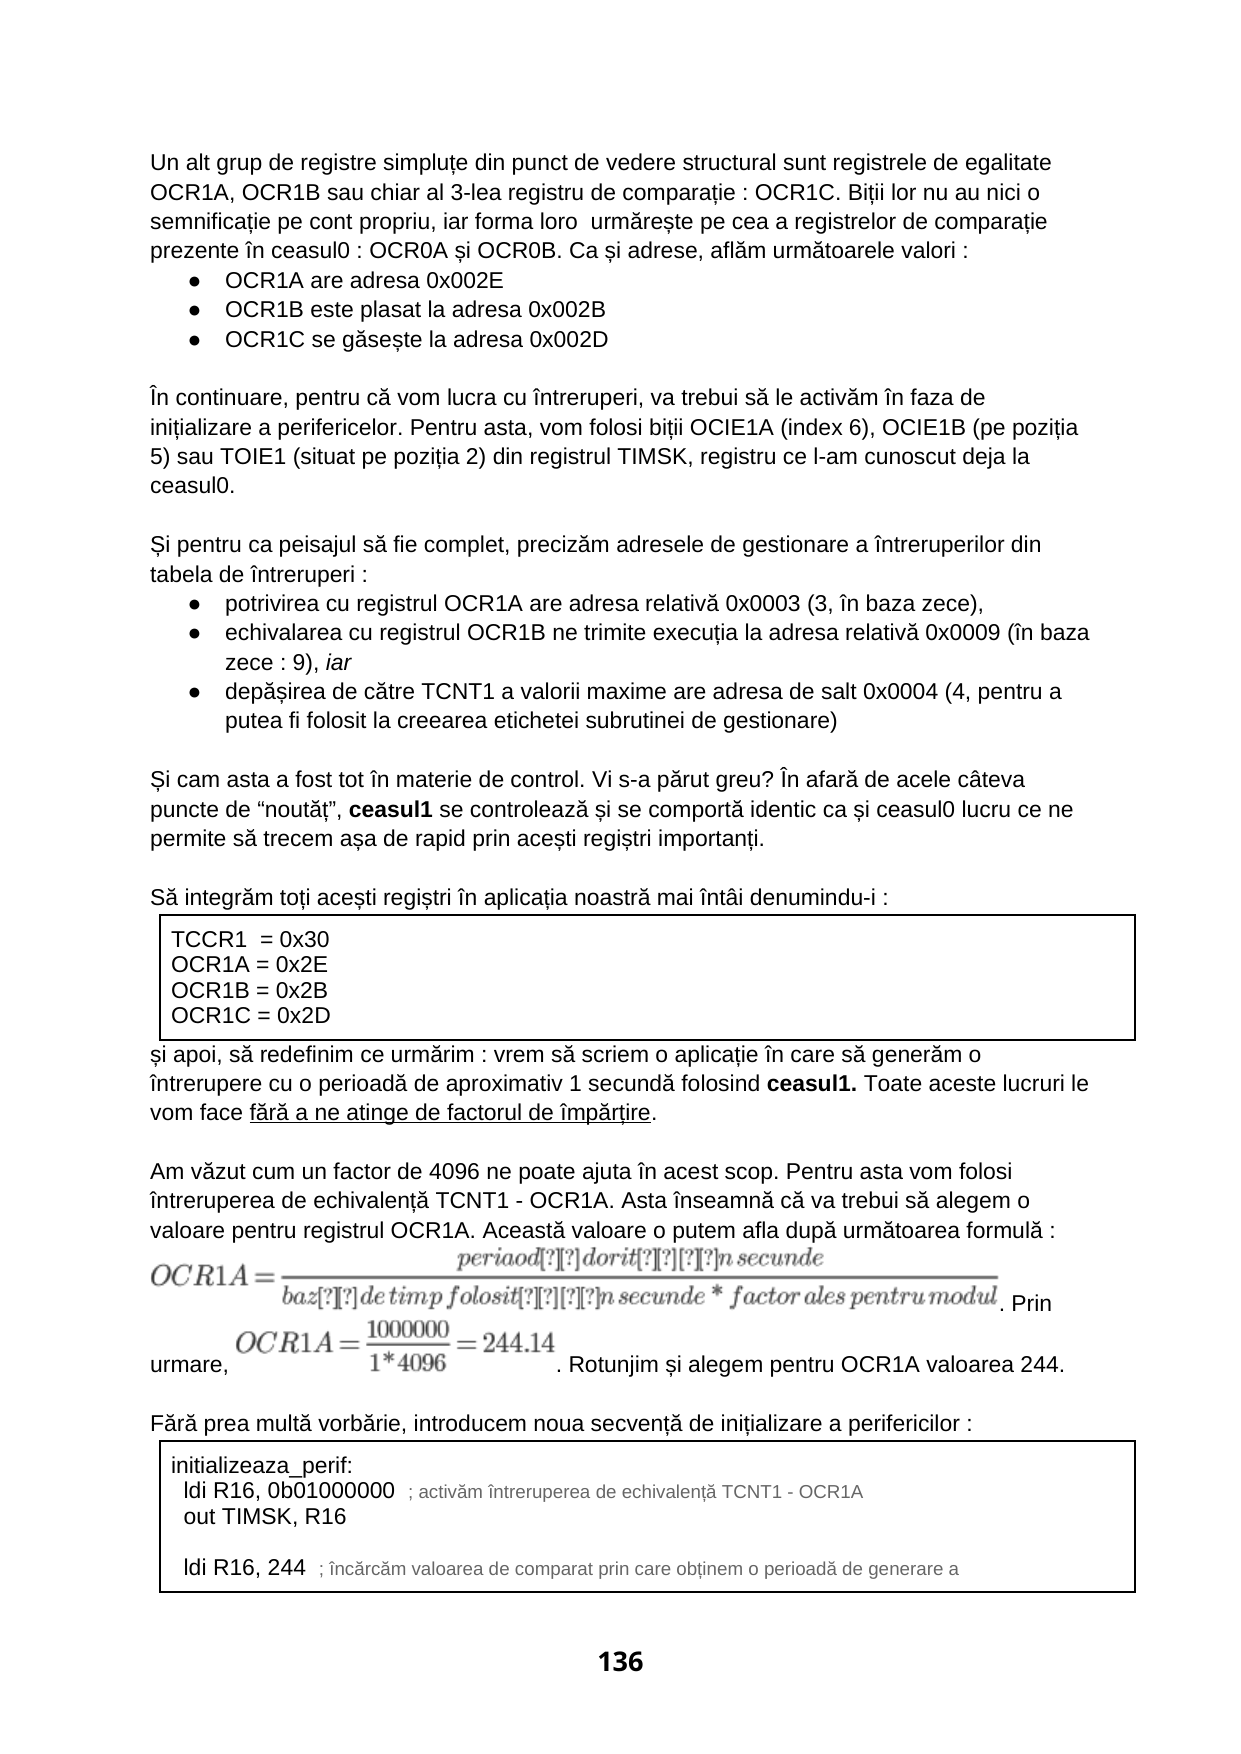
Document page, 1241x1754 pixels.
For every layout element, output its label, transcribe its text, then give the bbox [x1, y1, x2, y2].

text Să integrăm toți acești regiștri în aplicația noastră mai întâi denumindu-i : [150, 884, 1091, 910]
list depășirea de către TCNT1 a valorii maxime are adresa de salt 0x0004 (4, pentru a putea fi folosit la creearea etichetei subrutinei de gestionare) [187, 679, 1091, 734]
table_header TCCR1 = 0x30 OCR1A = 0x2E OCR1B = 0x2B OCR1C = 0x2D [161, 916, 1134, 1039]
text Și pentru ca peisajul să fie complet, precizăm adresele de gestionare a întreruperilor din tabela de întreruperi : [150, 532, 1091, 587]
picture [235, 1319, 556, 1373]
list echivalarea cu registrul OCR1B ne trimite execuția la adresa relativă 0x0009 (în baza zece : 9), iar [187, 620, 1091, 675]
list OCR1A are adresa 0x002E [187, 267, 1091, 293]
list potrivirea cu registrul OCR1A are adresa relativă 0x0003 (3, în baza zece), [187, 591, 1091, 616]
table_header initializeaza_perif: ldi R16, 0b01000000 ; activăm întreruperea de echivalență TCNT1 - OCR1A out TIMSK, R16 ldi R16, 244 ; încărcăm valoarea de comparat prin care obținem o perioadă de generare a [161, 1442, 1134, 1591]
list OCR1C se găsește la adresa 0x002D [187, 326, 1091, 352]
picture [150, 1246, 999, 1311]
text Fără prea multă vorbărie, introducem noua secvență de inițializare a perifericilor : [150, 1411, 1091, 1436]
text și apoi, să redefinim ce urmărim : vrem să scriem o aplicație în care să generăm o întrerupere cu o perioadă de aproximativ 1 secundă folosind ceasul1. Toate aceste lucruri le vom face fără a ne atinge de factorul de împărțire. [150, 1041, 1091, 1126]
list OCR1B este plasat la adresa 0x002B [187, 297, 1091, 322]
text În continuare, pentru că vom lucra cu întreruperi, va trebui să le activăm în faza de inițializare a perifericelor. Pentru asta, vom folosi biții OCIE1A (index 6), OCIE1B (pe poziția 5) sau TOIE1 (situat pe poziția 2) din registrul TIMSK, registru ce l-am cunoscut deja la ceasul0. [150, 385, 1091, 499]
text Un alt grup de registre simpluțe din punct de vedere structural sunt registrele de egalitate OCR1A, OCR1B sau chiar al 3-lea registru de comparație : OCR1C. Biții lor nu au nici o semnificație pe cont propriu, iar forma loro urmărește pe cea a registrelor de comparație prezente în ceasul0 : OCR0A și OCR0B. Ca și adrese, aflăm următoarele valori : [150, 150, 1091, 264]
text Și cam asta a fost tot în materie de control. Vi s-a părut greu? În afară de acele câteva puncte de “noutăț”, ceasul1 se controlează și se comportă identic ca și ceasul0 lucru ce ne permite să trecem așa de rapid prin acești regiștri importanți. [150, 767, 1091, 851]
text Am văzut cum un factor de 4096 ne poate ajuta în acest scop. Pentru asta vom folosi întreruperea de echivalență TCNT1 - OCR1A. Asta înseamnă că va trebui să alegem o valoare pentru registrul OCR1A. Această valoare o putem afla după următoarea formulă : . Prin urmare, . Rotunjim și alegem pentru OCR1A valoarea 244. [150, 1159, 1091, 1378]
